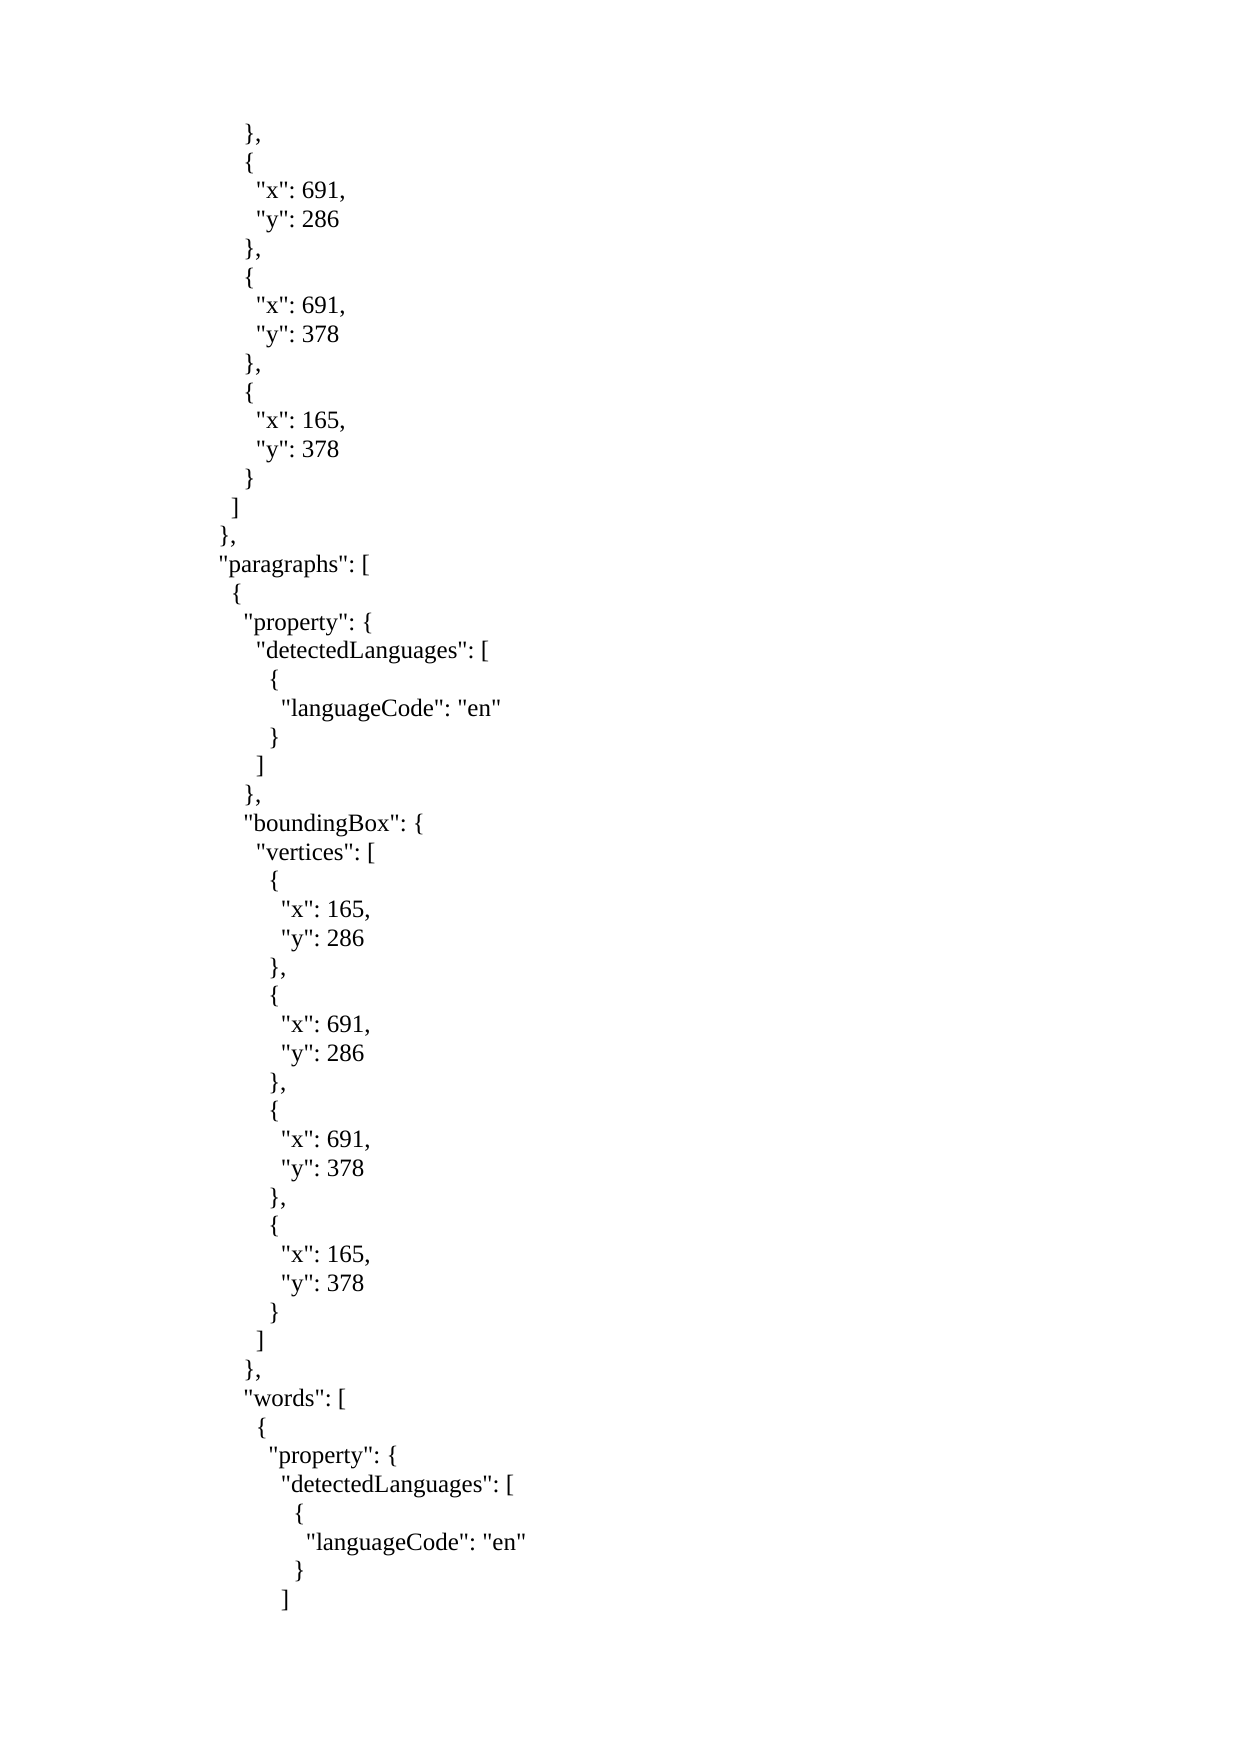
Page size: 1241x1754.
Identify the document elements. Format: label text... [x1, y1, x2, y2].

text "y": 286 [118, 923, 1122, 952]
text { [118, 866, 1122, 894]
text "x": 165, [118, 894, 1122, 923]
text "x": 691, [118, 1009, 1122, 1038]
text }, [118, 1067, 1122, 1096]
text { [118, 578, 1122, 607]
text "detectedLanguages": [ [118, 636, 1122, 664]
text ] [118, 751, 1122, 779]
text }, [118, 118, 1122, 147]
text "x": 691, [118, 1124, 1122, 1153]
text "vertices": [ [118, 837, 1122, 866]
text }, [118, 521, 1122, 549]
text "y": 286 [118, 204, 1122, 233]
text ] [118, 1584, 1122, 1613]
text "property": { [118, 1441, 1122, 1469]
text }, [118, 952, 1122, 981]
text "languageCode": "en" [118, 693, 1122, 722]
text { [118, 1096, 1122, 1124]
text ] [118, 492, 1122, 521]
text "detectedLanguages": [ [118, 1469, 1122, 1498]
text "property": { [118, 607, 1122, 636]
text { [118, 664, 1122, 693]
text }, [118, 1354, 1122, 1383]
text ] [118, 1326, 1122, 1354]
text { [118, 1412, 1122, 1441]
text { [118, 377, 1122, 406]
text "y": 378 [118, 434, 1122, 463]
text }, [118, 779, 1122, 808]
text "x": 691, [118, 176, 1122, 204]
text "x": 691, [118, 291, 1122, 319]
text "boundingBox": { [118, 808, 1122, 837]
text } [118, 722, 1122, 751]
text }, [118, 1182, 1122, 1211]
text { [118, 147, 1122, 176]
text "y": 378 [118, 1153, 1122, 1182]
text }, [118, 233, 1122, 262]
text "languageCode": "en" [118, 1527, 1122, 1556]
text "y": 286 [118, 1038, 1122, 1067]
text "words": [ [118, 1383, 1122, 1412]
text } [118, 1297, 1122, 1326]
text { [118, 262, 1122, 291]
text "x": 165, [118, 406, 1122, 434]
text { [118, 1498, 1122, 1527]
text } [118, 1556, 1122, 1584]
text }, [118, 348, 1122, 377]
text "y": 378 [118, 1268, 1122, 1297]
text { [118, 1211, 1122, 1239]
text "y": 378 [118, 319, 1122, 348]
text "x": 165, [118, 1239, 1122, 1268]
text "paragraphs": [ [118, 549, 1122, 578]
text { [118, 981, 1122, 1009]
text } [118, 463, 1122, 492]
